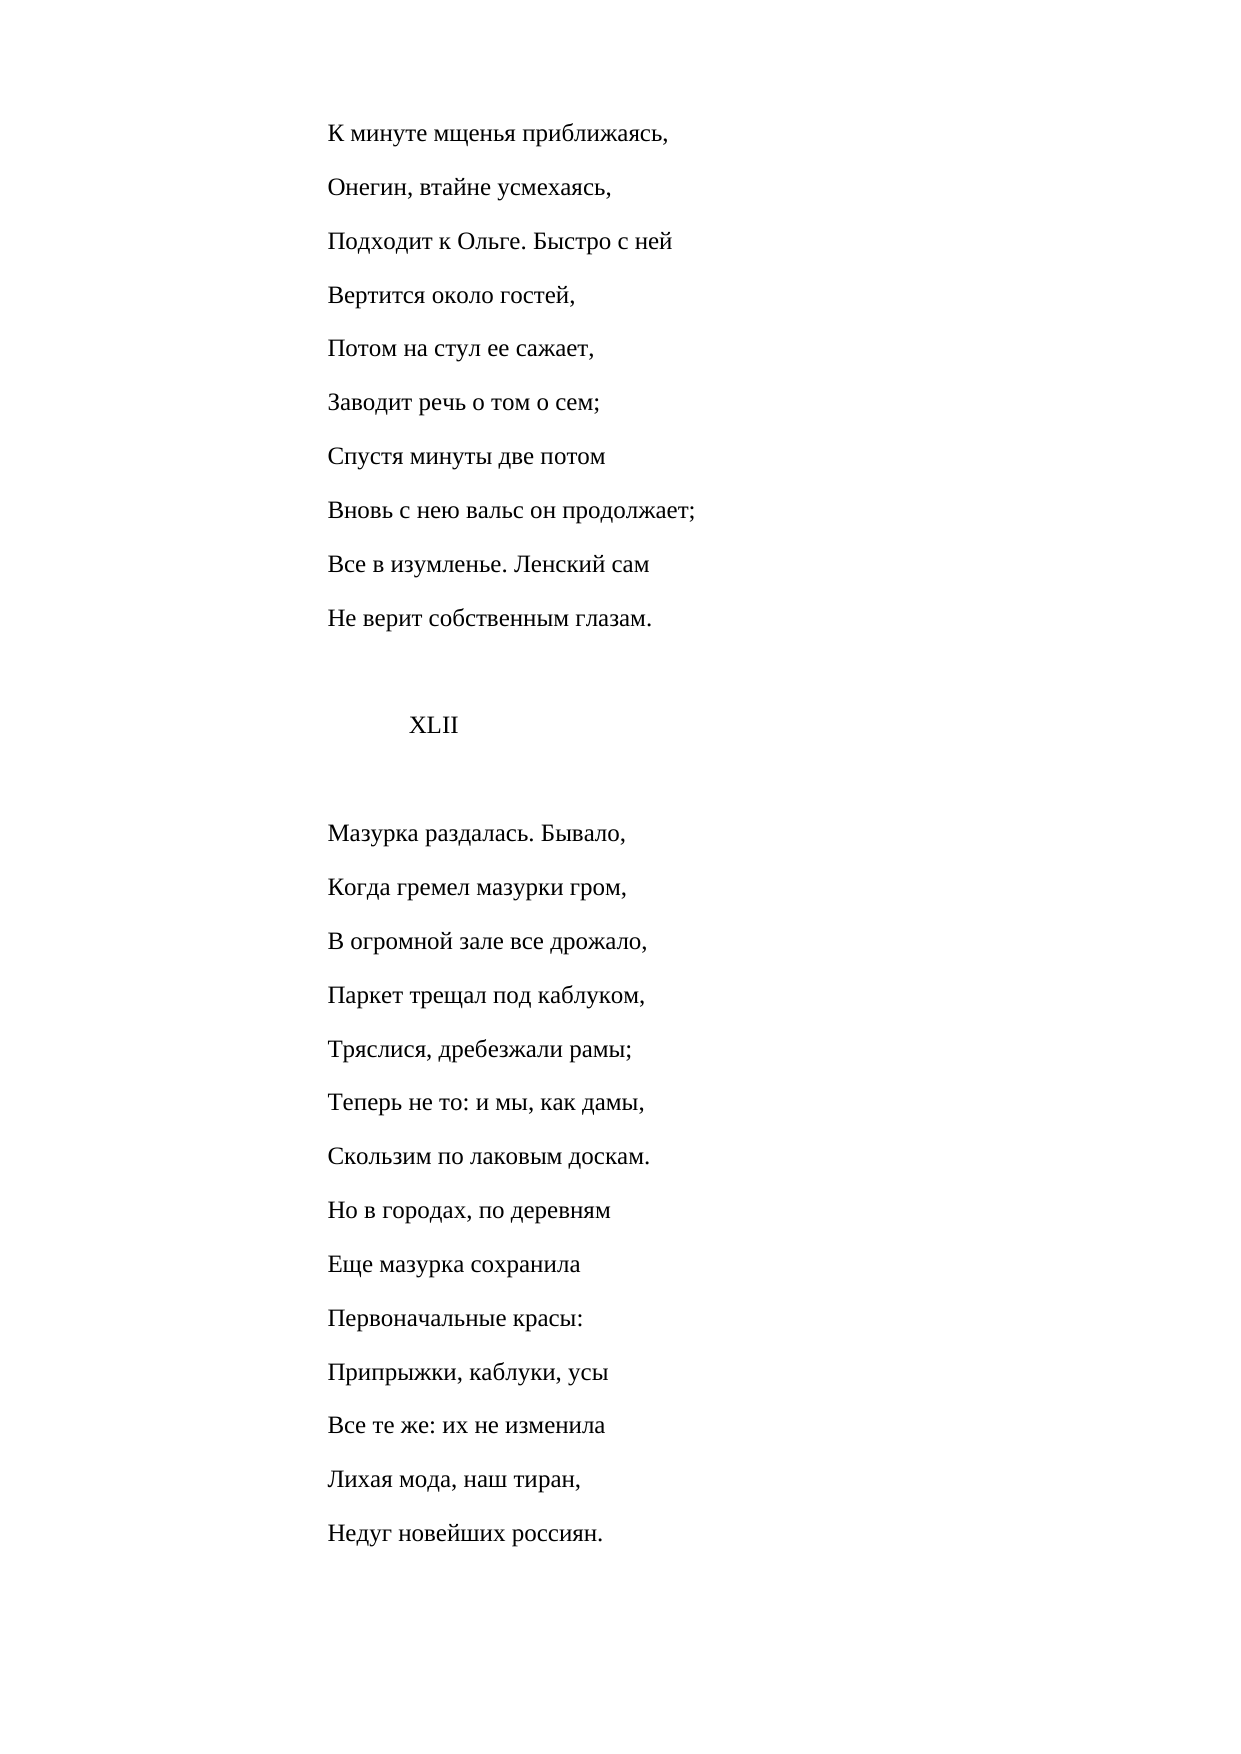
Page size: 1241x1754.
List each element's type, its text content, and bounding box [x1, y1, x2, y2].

text Лихая мода, наш тиран, [177, 1464, 1152, 1493]
text ХLII [177, 711, 1152, 739]
text Недуг новейших россиян. [177, 1518, 1152, 1547]
text Первоначальные красы: [177, 1303, 1152, 1332]
text Еще мазурка сохранила [177, 1249, 1152, 1278]
text Мазурка раздалась. Бывало, [177, 818, 1152, 847]
text Подходит к Ольге. Быстро с ней [177, 226, 1152, 254]
text К минуте мщенья приближаясь, [177, 118, 1152, 147]
text Скользим по лаковым доскам. [177, 1141, 1152, 1170]
text Не верит собственным глазам. [177, 603, 1152, 632]
text Заводит речь о том о сем; [177, 387, 1152, 416]
text Спустя минуты две потом [177, 441, 1152, 470]
text Вновь с нею вальс он продолжает; [177, 495, 1152, 524]
text Паркет трещал под каблуком, [177, 980, 1152, 1008]
text Когда гремел мазурки гром, [177, 872, 1152, 901]
text Вертится около гостей, [177, 280, 1152, 308]
text Припрыжки, каблуки, усы [177, 1357, 1152, 1386]
text Все те же: их не изменила [177, 1411, 1152, 1439]
text Но в городах, по деревням [177, 1195, 1152, 1224]
text Онегин, втайне усмехаясь, [177, 172, 1152, 201]
text Потом на стул ее сажает, [177, 333, 1152, 362]
text Все в изумленье. Ленский сам [177, 549, 1152, 578]
text Тряслися, дребезжали рамы; [177, 1034, 1152, 1062]
text Теперь не то: и мы, как дамы, [177, 1087, 1152, 1116]
text В огромной зале все дрожало, [177, 926, 1152, 955]
